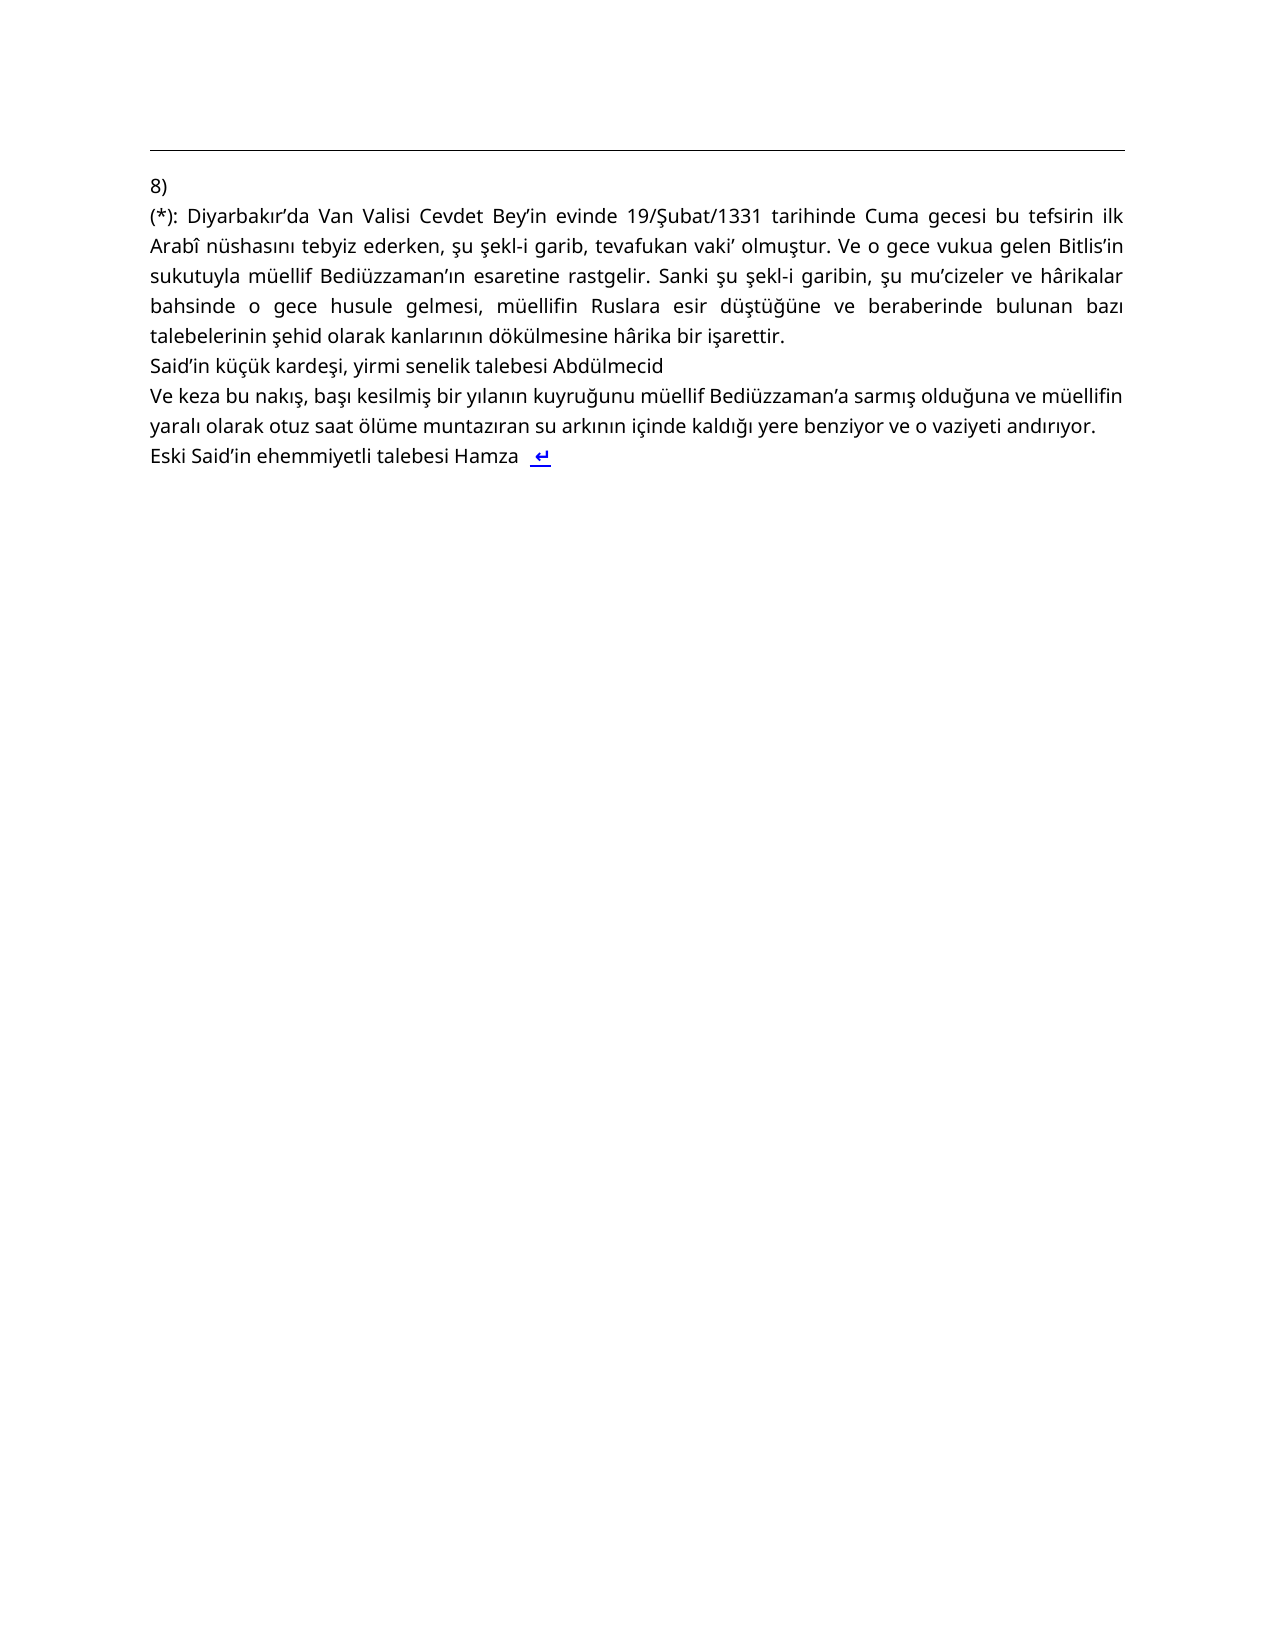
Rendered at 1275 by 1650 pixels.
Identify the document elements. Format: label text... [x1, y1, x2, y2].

text Eski Said’in ehemmiyetli talebesi Hamza ↵ [150, 439, 1125, 469]
text 8) [150, 151, 1125, 199]
text (*): Diyarbakır’da Van Valisi Cevdet Bey’in evinde 19/Şubat/1331 tarihinde Cuma gecesi bu tefsirin ilk Arabî nüshasını tebyiz ederken, şu şekl-i garib, tevafukan vaki’ olmuştur. Ve o gece vukua gelen Bitlis’in sukutuyla müellif Bediüzzaman’ın esaretine rastgelir. Sanki şu şekl-i garibin, şu mu’cizeler ve hârikalar bahsinde o gece husule gelmesi, müellifin Ruslara esir düştüğüne ve beraberinde bulunan bazı talebelerinin şehid olarak kanlarının dökülmesine hârika bir işarettir. [150, 199, 1125, 349]
text Ve keza bu nakış, başı kesilmiş bir yılanın kuyruğunu müellif Bediüzzaman’a sarmış olduğuna ve müellifin yaralı olarak otuz saat ölüme muntazıran su arkının içinde kaldığı yere benziyor ve o vaziyeti andırıyor. [150, 379, 1125, 439]
text Said’in küçük kardeşi, yirmi senelik talebesi Abdülmecid [150, 349, 1125, 379]
